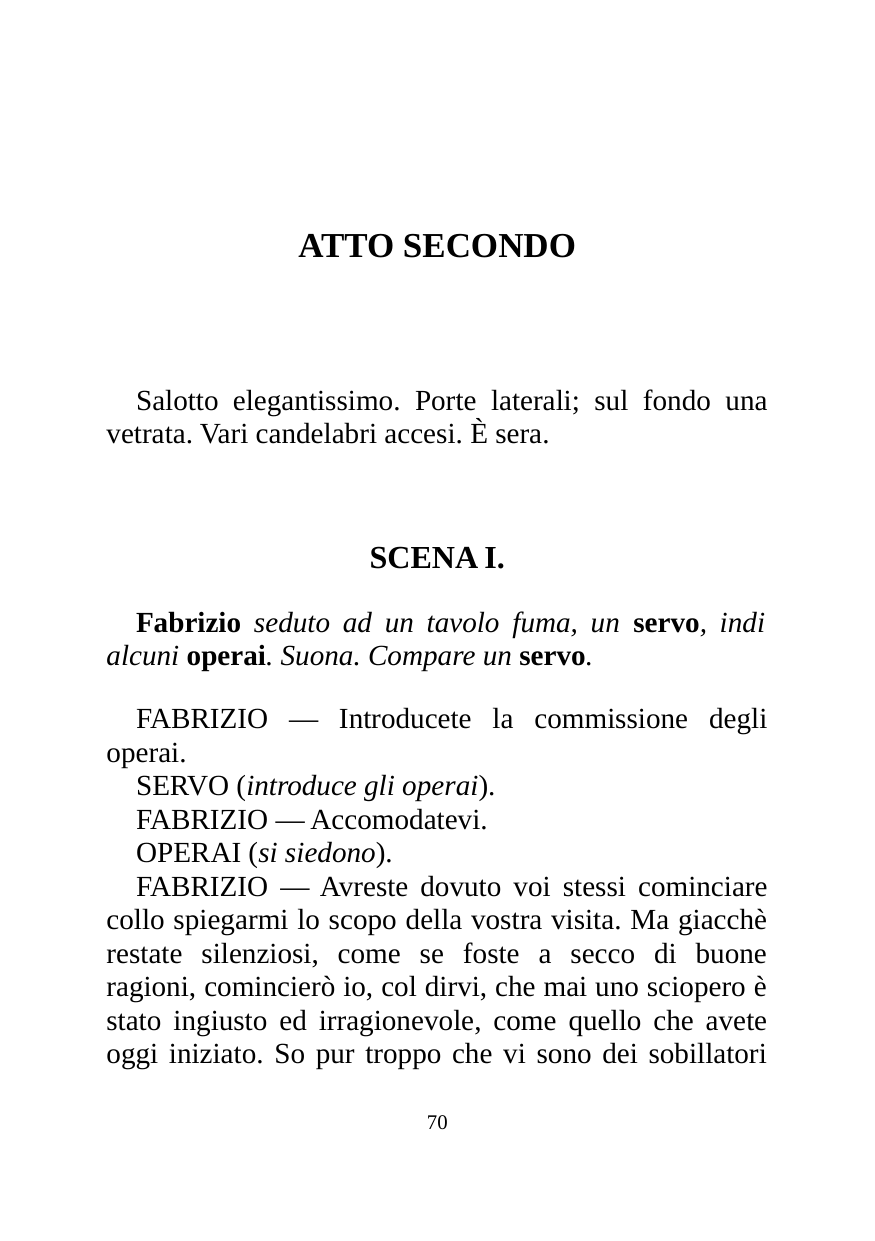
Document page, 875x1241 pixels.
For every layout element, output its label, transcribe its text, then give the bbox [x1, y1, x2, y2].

text OPERAI (si siedono). [106, 835, 768, 869]
text SERVO (introduce gli operai). [106, 768, 768, 802]
text Fabrizio seduto ad un tavolo fuma, un servo, indi alcuni operai. Suona. Compare un servo. [106, 605, 768, 672]
text FABRIZIO — Accomodatevi. [106, 802, 768, 835]
text Salotto elegantissimo. Porte laterali; sul fondo una vetrata. Vari candelabri accesi. È sera. [106, 383, 768, 450]
subtitle SCENA I. [106, 538, 768, 575]
text FABRIZIO — Introducete la commissione degli operai. [106, 701, 768, 768]
text FABRIZIO — Avreste dovuto voi stessi cominciare collo spiegarmi lo scopo della vostra visita. Ma giacchè restate silenziosi, come se foste a secco di buone ragioni, comincierò io, col dirvi, che mai uno sciopero è stato ingiusto ed irragionevole, come quello che avete oggi iniziato. So pur troppo che vi sono dei sobillatori [106, 869, 768, 1070]
subtitle ATTO SECONDO [106, 224, 768, 264]
